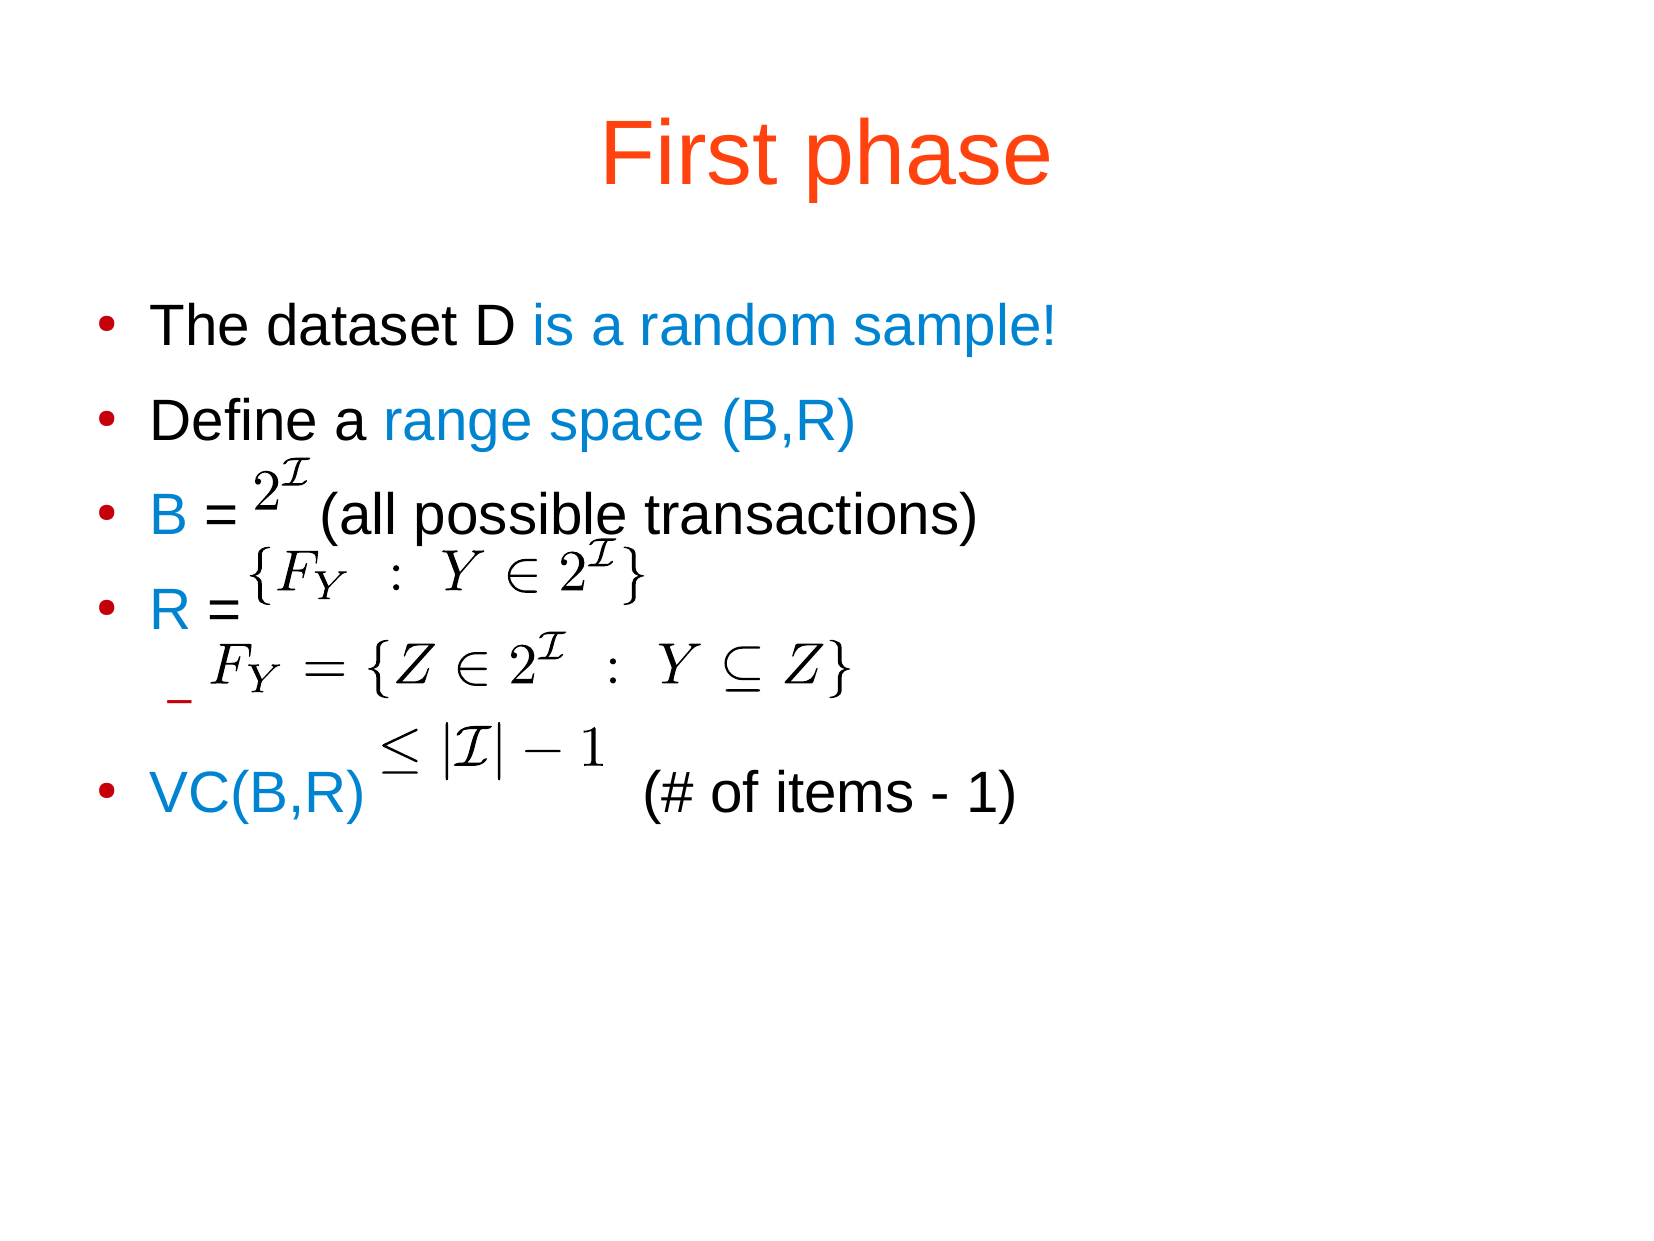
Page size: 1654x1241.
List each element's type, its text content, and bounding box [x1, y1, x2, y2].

list The dataset D is a random sample! Define a range space (B,R) B = (all possible transactions) R = VC(B,R) (# of items - 1) [78, 292, 1534, 1203]
picture [255, 457, 311, 510]
picture [249, 538, 645, 606]
title First phase [82, 49, 1571, 257]
picture [381, 722, 603, 781]
picture [210, 631, 851, 699]
